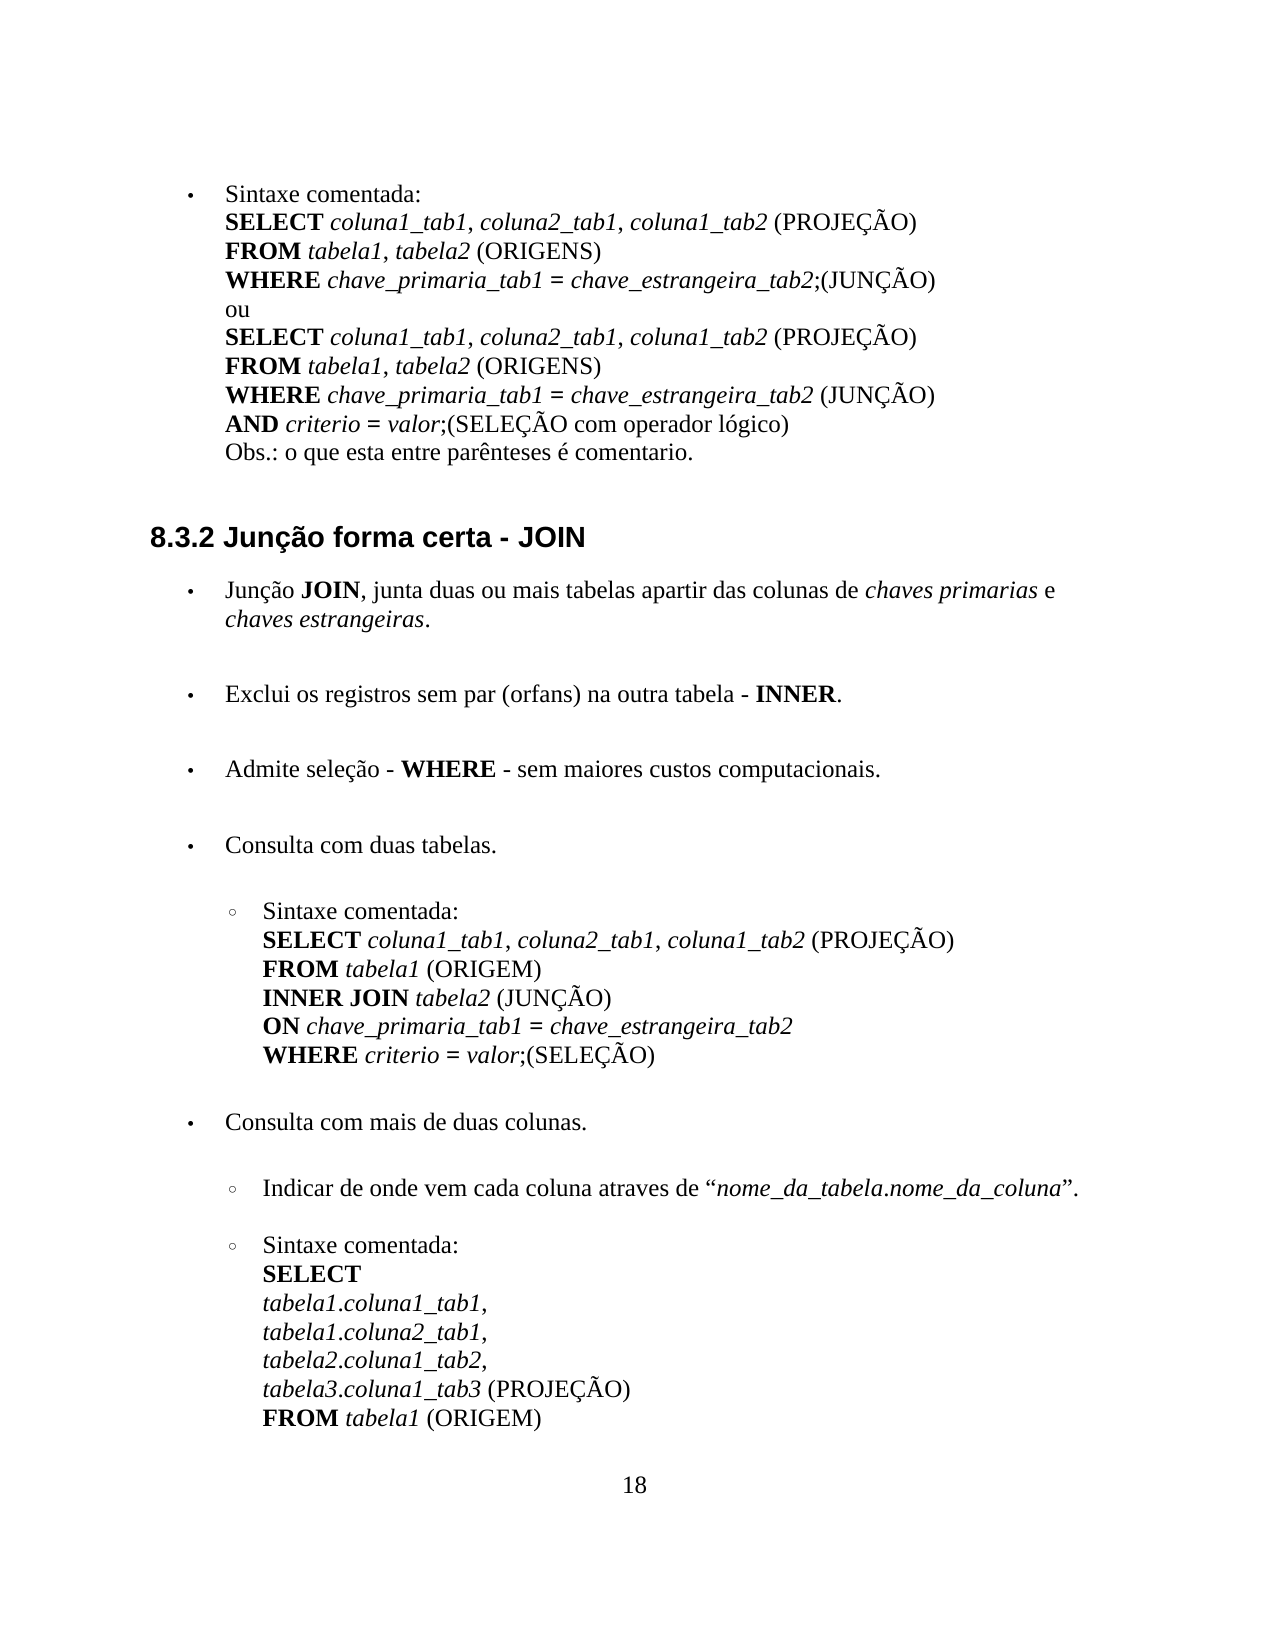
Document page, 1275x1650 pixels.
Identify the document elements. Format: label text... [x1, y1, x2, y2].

list Consulta com mais de duas colunas. [187, 1107, 1125, 1164]
list Consulta com duas tabelas. [187, 830, 1125, 887]
list Sintaxe comentada: SELECT tabela1.coluna1_tab1, tabela1.coluna2_tab1, tabela2.coluna1_tab2, tabela3.coluna1_tab3 (PROJEÇÃO) FROM tabela1 (ORIGEM) [225, 1231, 1125, 1432]
list Junção JOIN, junta duas ou mais tabelas apartir das colunas de chaves primarias e chaves estrangeiras. [187, 575, 1125, 661]
list Admite seleção - WHERE - sem maiores custos computacionais. [187, 754, 1125, 812]
list [225, 150, 1125, 179]
list Indicar de onde vem cada coluna atraves de “nome_da_tabela.nome_da_coluna”. [225, 1173, 1125, 1231]
list Sintaxe comentada: SELECT coluna1_tab1, coluna2_tab1, coluna1_tab2 (PROJEÇÃO) FROM tabela1 (ORIGEM) INNER JOIN tabela2 (JUNÇÃO) ON chave_primaria_tab1 = chave_estrangeira_tab2 WHERE criterio = valor;(SELEÇÃO) [225, 896, 1125, 1098]
subtitle 8.3.2 Junção forma certa - JOIN [150, 520, 1125, 553]
list Exclui os registros sem par (orfans) na outra tabela - INNER. [187, 679, 1125, 737]
list Sintaxe comentada: SELECT coluna1_tab1, coluna2_tab1, coluna1_tab2 (PROJEÇÃO) FROM tabela1, tabela2 (ORIGENS) WHERE chave_primaria_tab1 = chave_estrangeira_tab2;(JUNÇÃO) ou SELECT coluna1_tab1, coluna2_tab1, coluna1_tab2 (PROJEÇÃO) FROM tabela1, tabela2 (ORIGENS) WHERE chave_primaria_tab1 = chave_estrangeira_tab2 (JUNÇÃO) AND criterio = valor;(SELEÇÃO com operador lógico) Obs.: o que esta entre parênteses é comentario. [187, 179, 1125, 495]
